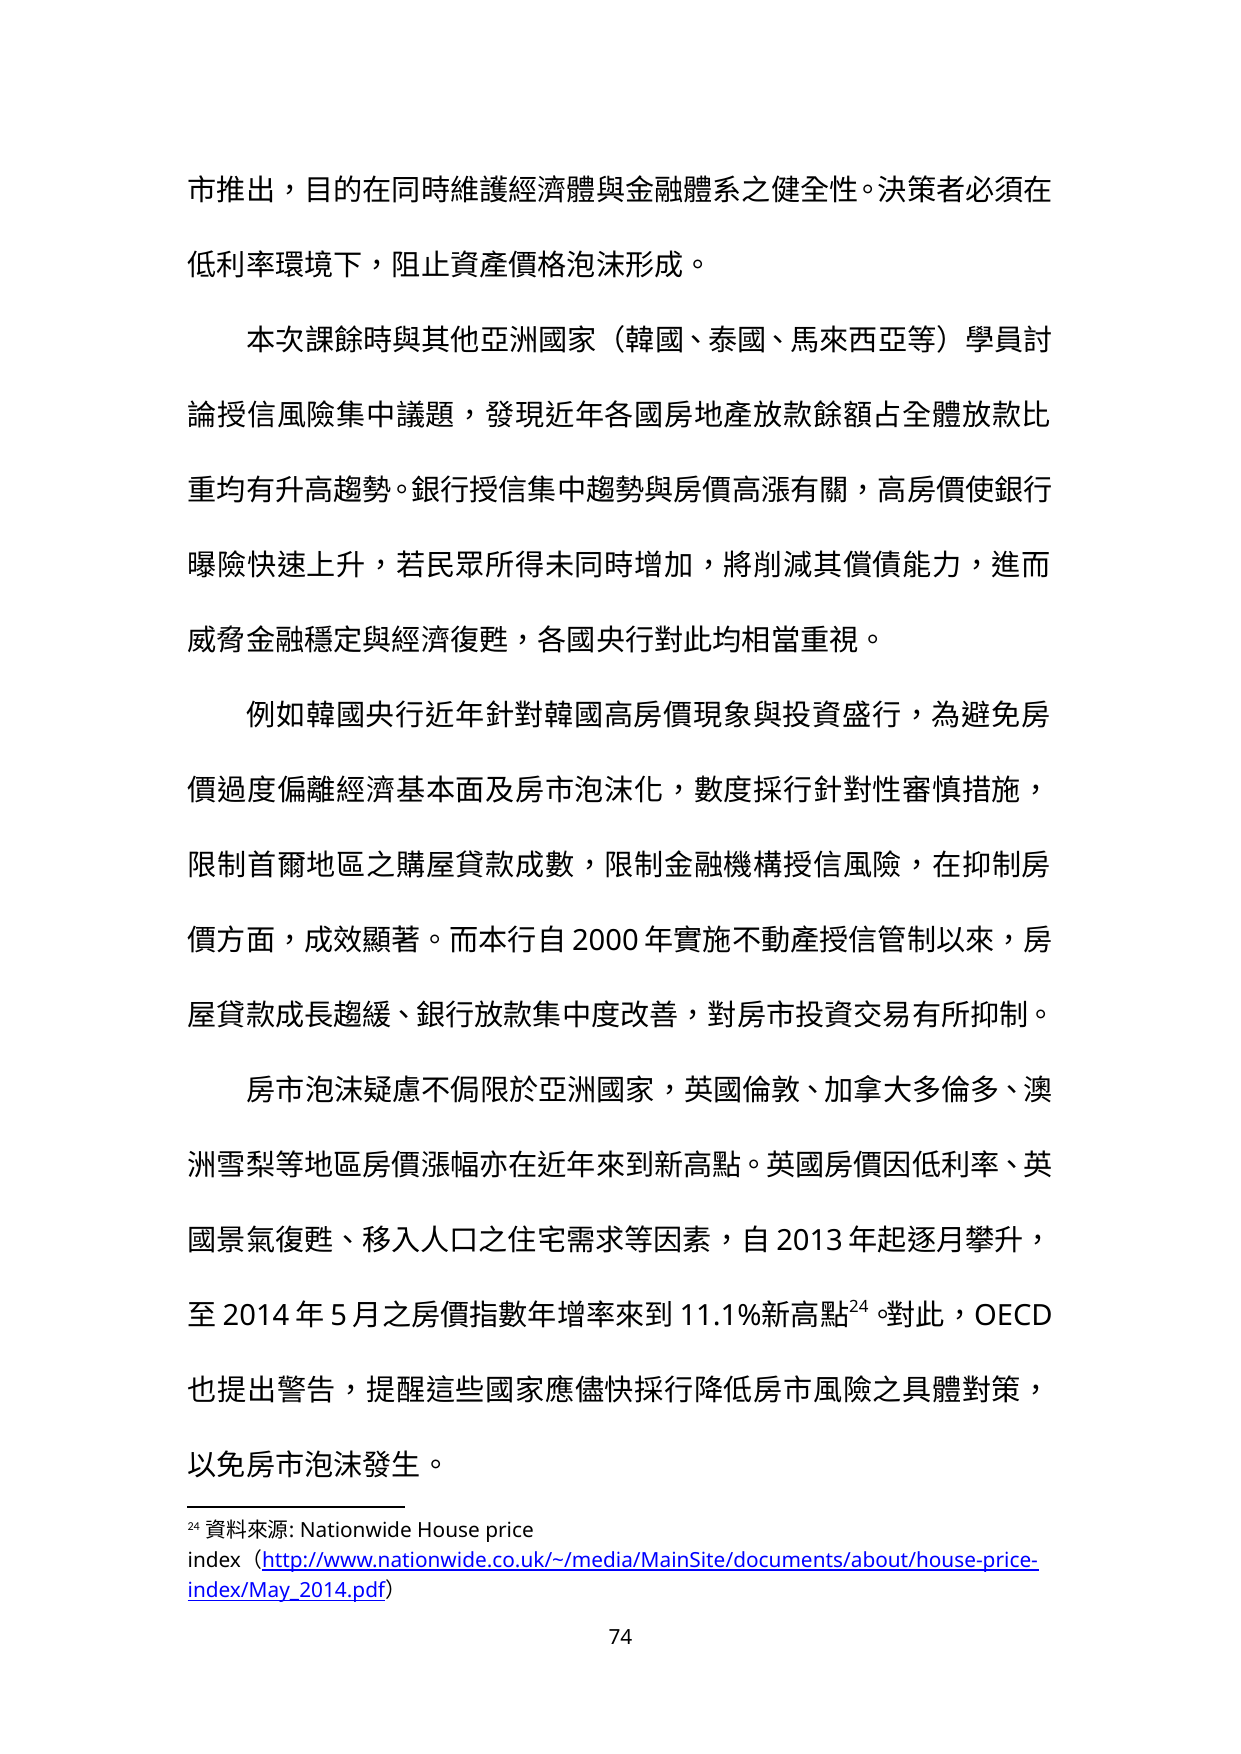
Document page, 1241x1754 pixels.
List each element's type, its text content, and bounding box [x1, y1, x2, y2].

text 例如韓國央行近年針對韓國高房價現象與投資盛行，為避免房價過度偏離經濟基本面及房市泡沫化，數度採行針對性審慎措施，限制首爾地區之購屋貸款成數，限制金融機構授信風險，在抑制房價方面，成效顯著。而本行自2000年實施不動產授信管制以來，房屋貸款成長趨緩、銀行放款集中度改善，對房市投資交易有所抑制。 [187, 675, 1053, 1050]
text 資料來源: Nationwide House price index（http://www.nationwide.co.uk/~/media/MainSite/documents/about/house-price-index/May_2014.pdf） [187, 1513, 1053, 1604]
text 房市泡沫疑慮不侷限於亞洲國家，英國倫敦、加拿大多倫多、澳洲雪梨等地區房價漲幅亦在近年來到新高點。英國房價因低利率、英國景氣復甦、移入人口之住宅需求等因素，自2013年起逐月攀升，至2014年5月之房價指數年增率來到11.1%新高點。對此，OECD也提出警告，提醒這些國家應儘快採行降低房市風險之具體對策，以免房市泡沫發生。 [187, 1050, 1053, 1500]
text 市推出，目的在同時維護經濟體與金融體系之健全性。決策者必須在低利率環境下，阻止資產價格泡沫形成。 [187, 150, 1053, 300]
text 本次課餘時與其他亞洲國家（韓國、泰國、馬來西亞等）學員討論授信風險集中議題，發現近年各國房地產放款餘額占全體放款比重均有升高趨勢。銀行授信集中趨勢與房價高漲有關，高房價使銀行曝險快速上升，若民眾所得未同時增加，將削減其償債能力，進而威脅金融穩定與經濟復甦，各國央行對此均相當重視。 [187, 300, 1053, 675]
